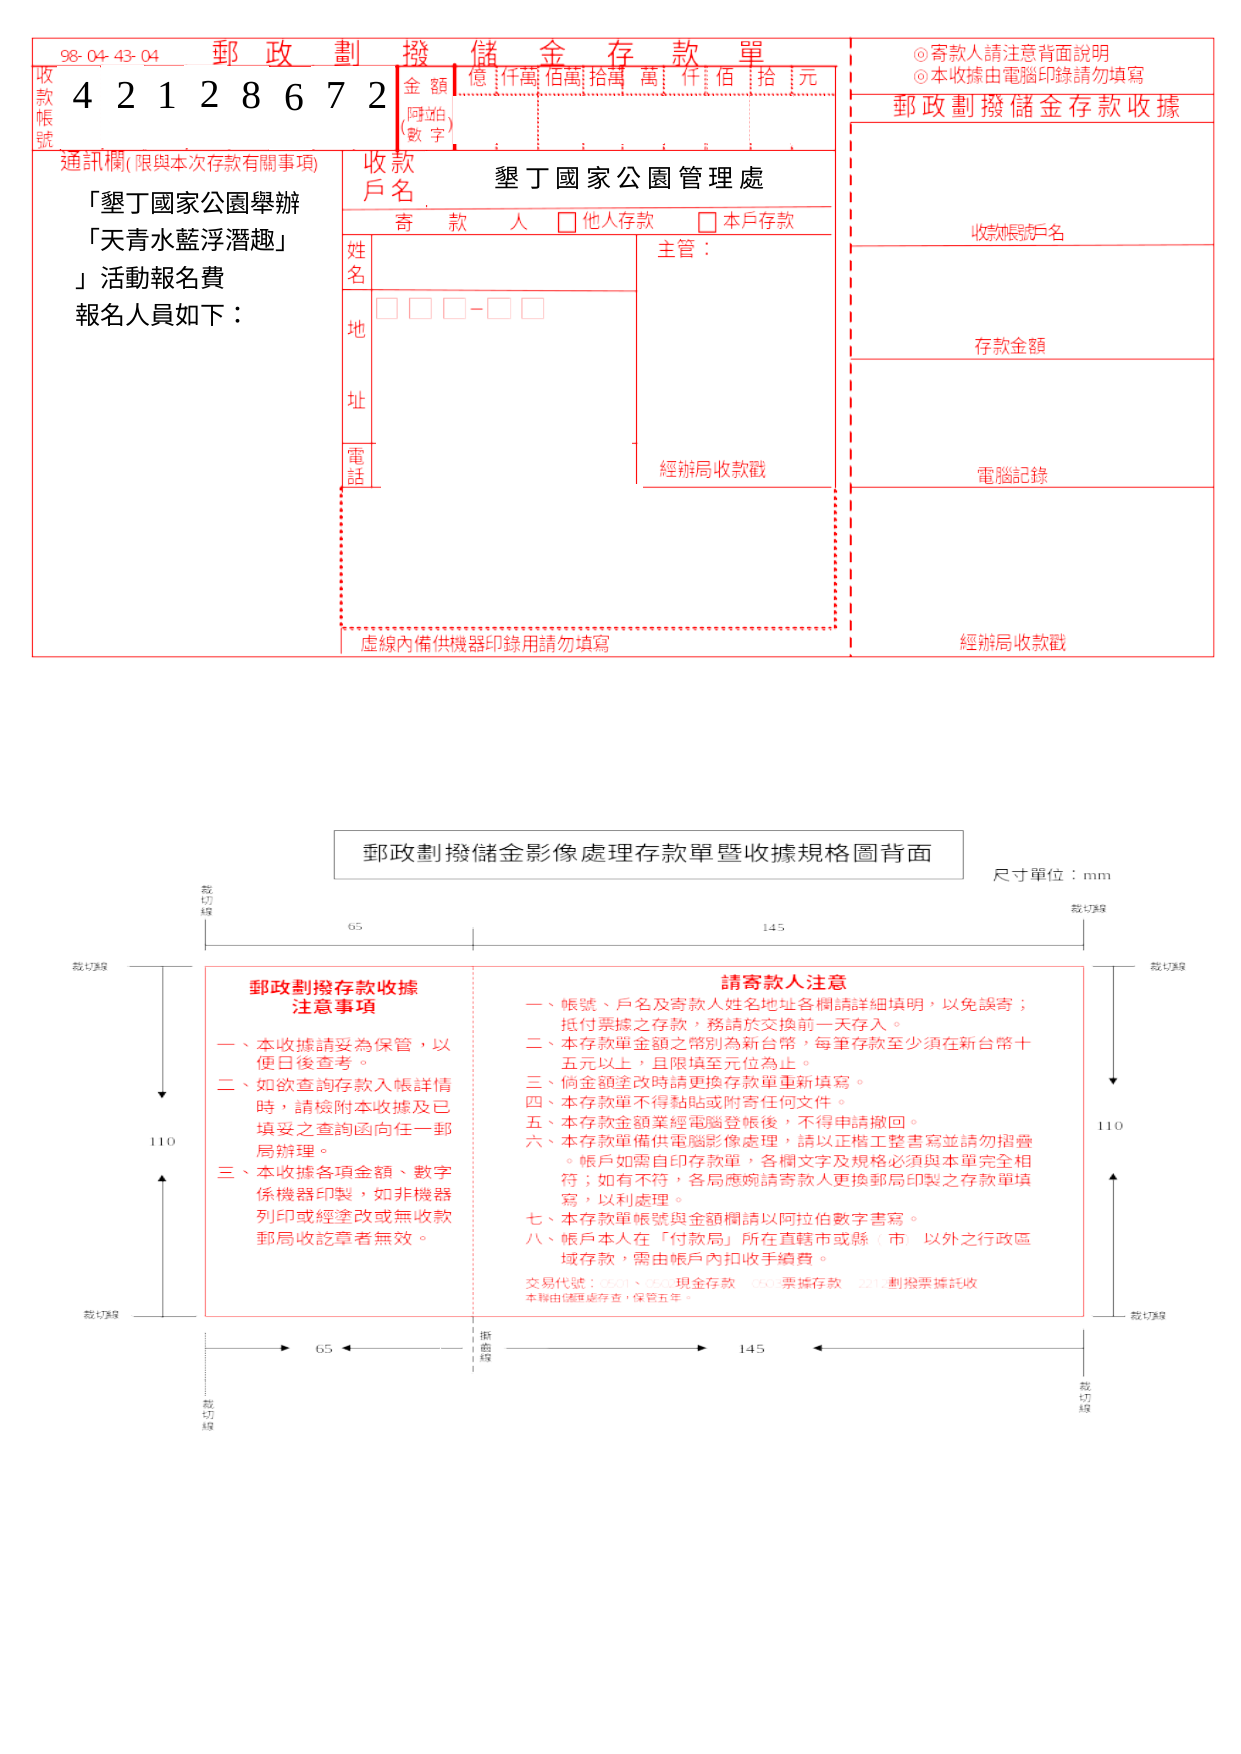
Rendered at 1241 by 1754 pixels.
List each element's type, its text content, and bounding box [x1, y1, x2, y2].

text [639, 258, 833, 295]
text 」活動報名費 [34, 258, 340, 295]
text 「墾丁國家公園舉辦 [34, 183, 340, 220]
text 「天青水藍浮潛趣」 [34, 220, 340, 258]
text [718, 220, 833, 234]
text [577, 220, 697, 233]
text [344, 237, 370, 258]
text [344, 220, 556, 233]
text [649, 208, 833, 220]
text 8 [241, 74, 254, 117]
text [374, 258, 634, 290]
text [374, 237, 634, 258]
text 4 [72, 74, 85, 142]
text [639, 295, 833, 333]
text [374, 295, 634, 333]
text [838, 295, 1212, 333]
text 墾 丁 國 家 公 園 管 理 處 [440, 159, 818, 195]
text 2 [367, 74, 380, 117]
text 2 [116, 73, 129, 117]
text [344, 258, 370, 288]
text [344, 210, 558, 220]
text [344, 295, 370, 333]
text [344, 183, 425, 208]
text 2 [199, 72, 212, 116]
text [838, 258, 1212, 295]
text 報名人員如下： [34, 295, 340, 333]
text [838, 183, 1212, 220]
text 7 [326, 74, 338, 117]
text 6 [284, 75, 297, 118]
text [838, 220, 1212, 258]
text [639, 236, 833, 258]
text 1 [157, 73, 169, 117]
